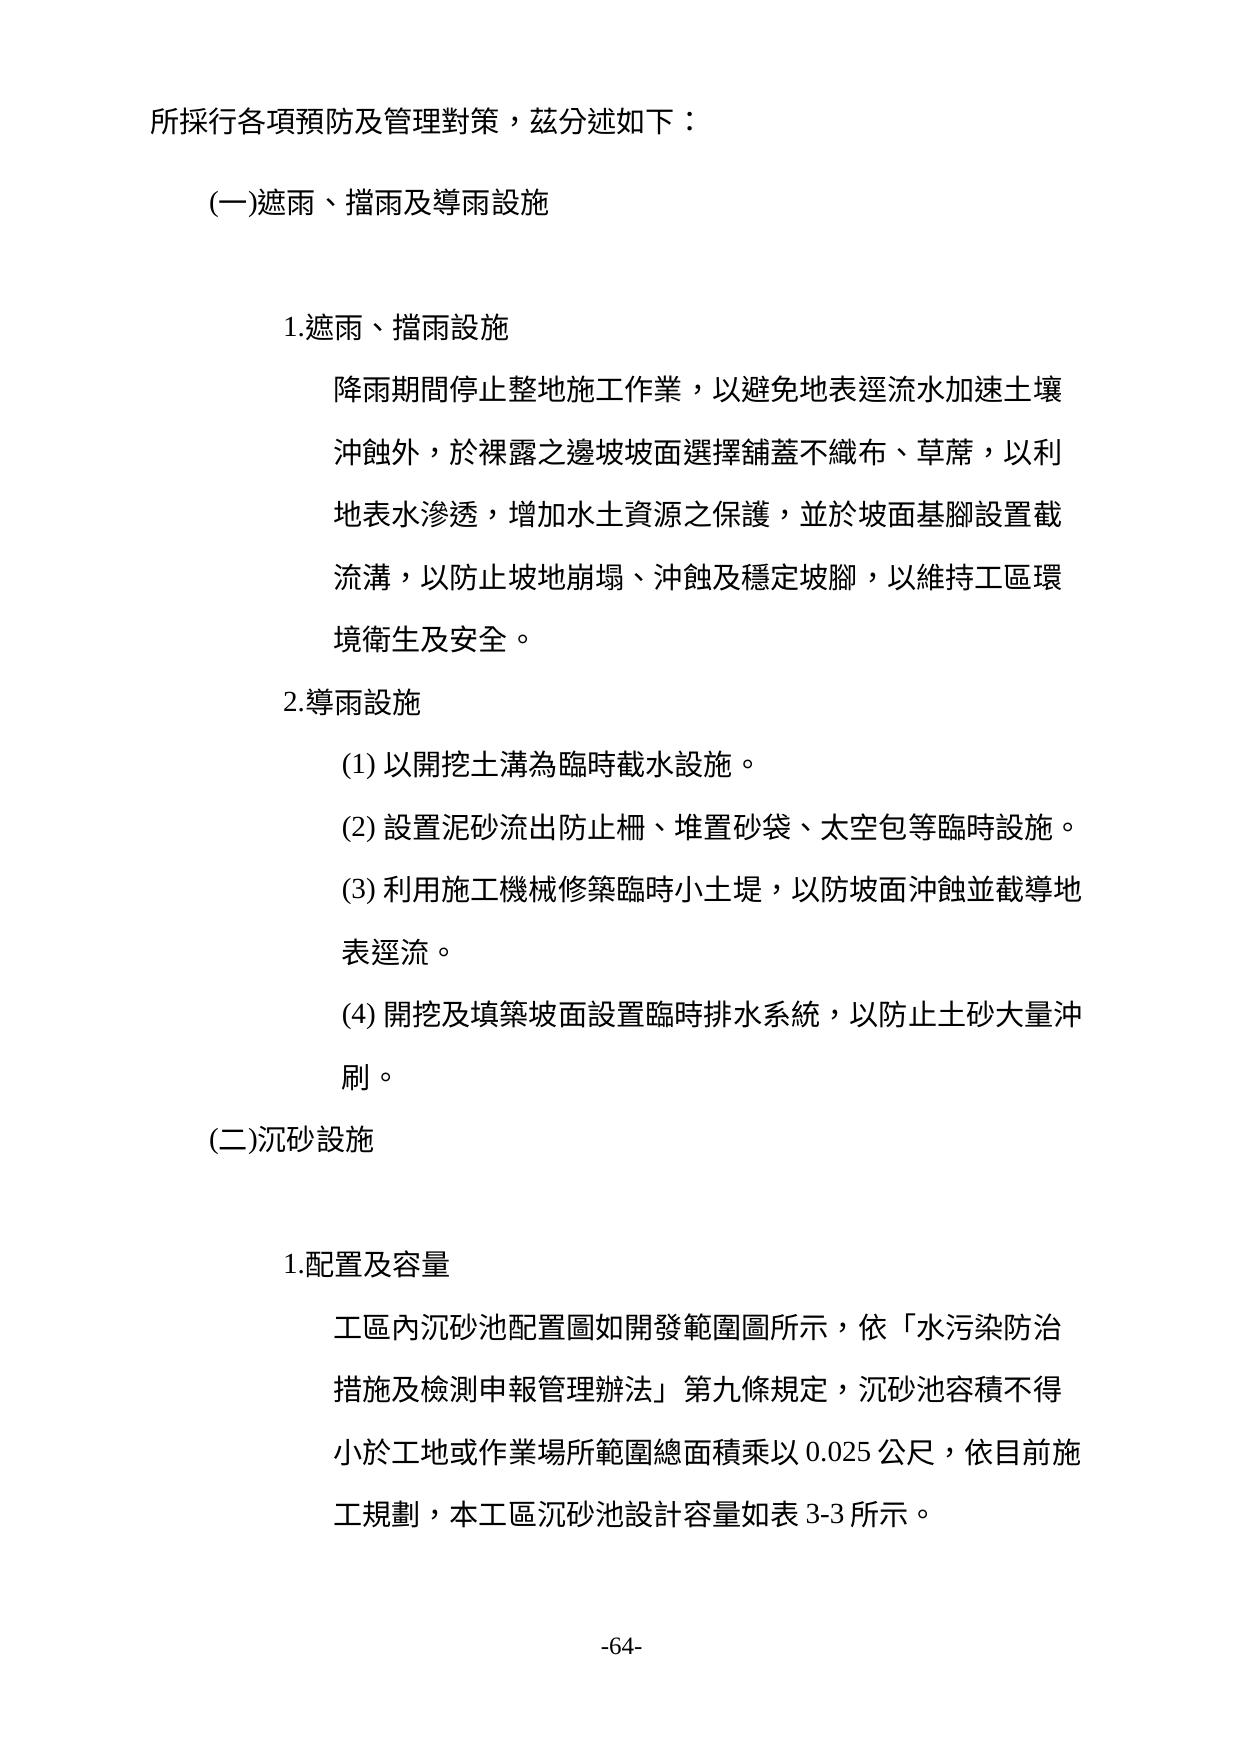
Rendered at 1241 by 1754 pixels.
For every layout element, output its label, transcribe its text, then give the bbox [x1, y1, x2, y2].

text 1.遮雨、擋雨設施 [283, 284, 1090, 346]
text 1.配置及容量 [283, 1221, 1090, 1284]
text (1) 以開挖土溝為臨時截水設施。 [342, 721, 1090, 784]
text 工區內沉砂池配置圖如開發範圍圖所示，依「水污染防治措施及檢測申報管理辦法」第九條規定，沉砂池容積不得小於工地或作業場所範圍總面積乘以0.025公尺，依目前施工規劃，本工區沉砂池設計容量如表3-3所示。 [333, 1284, 1090, 1534]
text 所採行各項預防及管理對策，茲分述如下： [150, 96, 1090, 142]
text 降雨期間停止整地施工作業，以避免地表逕流水加速土壤沖蝕外，於裸露之邊坡坡面選擇舖蓋不織布、草蓆，以利地表水滲透，增加水土資源之保護，並於坡面基腳設置截流溝，以防止坡地崩塌、沖蝕及穩定坡腳，以維持工區環境衛生及安全。 [333, 346, 1090, 659]
text (二)沉砂設施 [209, 1096, 1090, 1159]
text (4) 開挖及填築坡面設置臨時排水系統，以防止土砂大量沖刷。 [342, 971, 1090, 1096]
text (3) 利用施工機械修築臨時小土堤，以防坡面沖蝕並截導地表逕流。 [342, 846, 1090, 971]
text (一)遮雨、擋雨及導雨設施 [209, 159, 1090, 221]
text 2.導雨設施 [283, 659, 1090, 721]
text (2) 設置泥砂流出防止柵、堆置砂袋、太空包等臨時設施。 [342, 784, 1090, 846]
